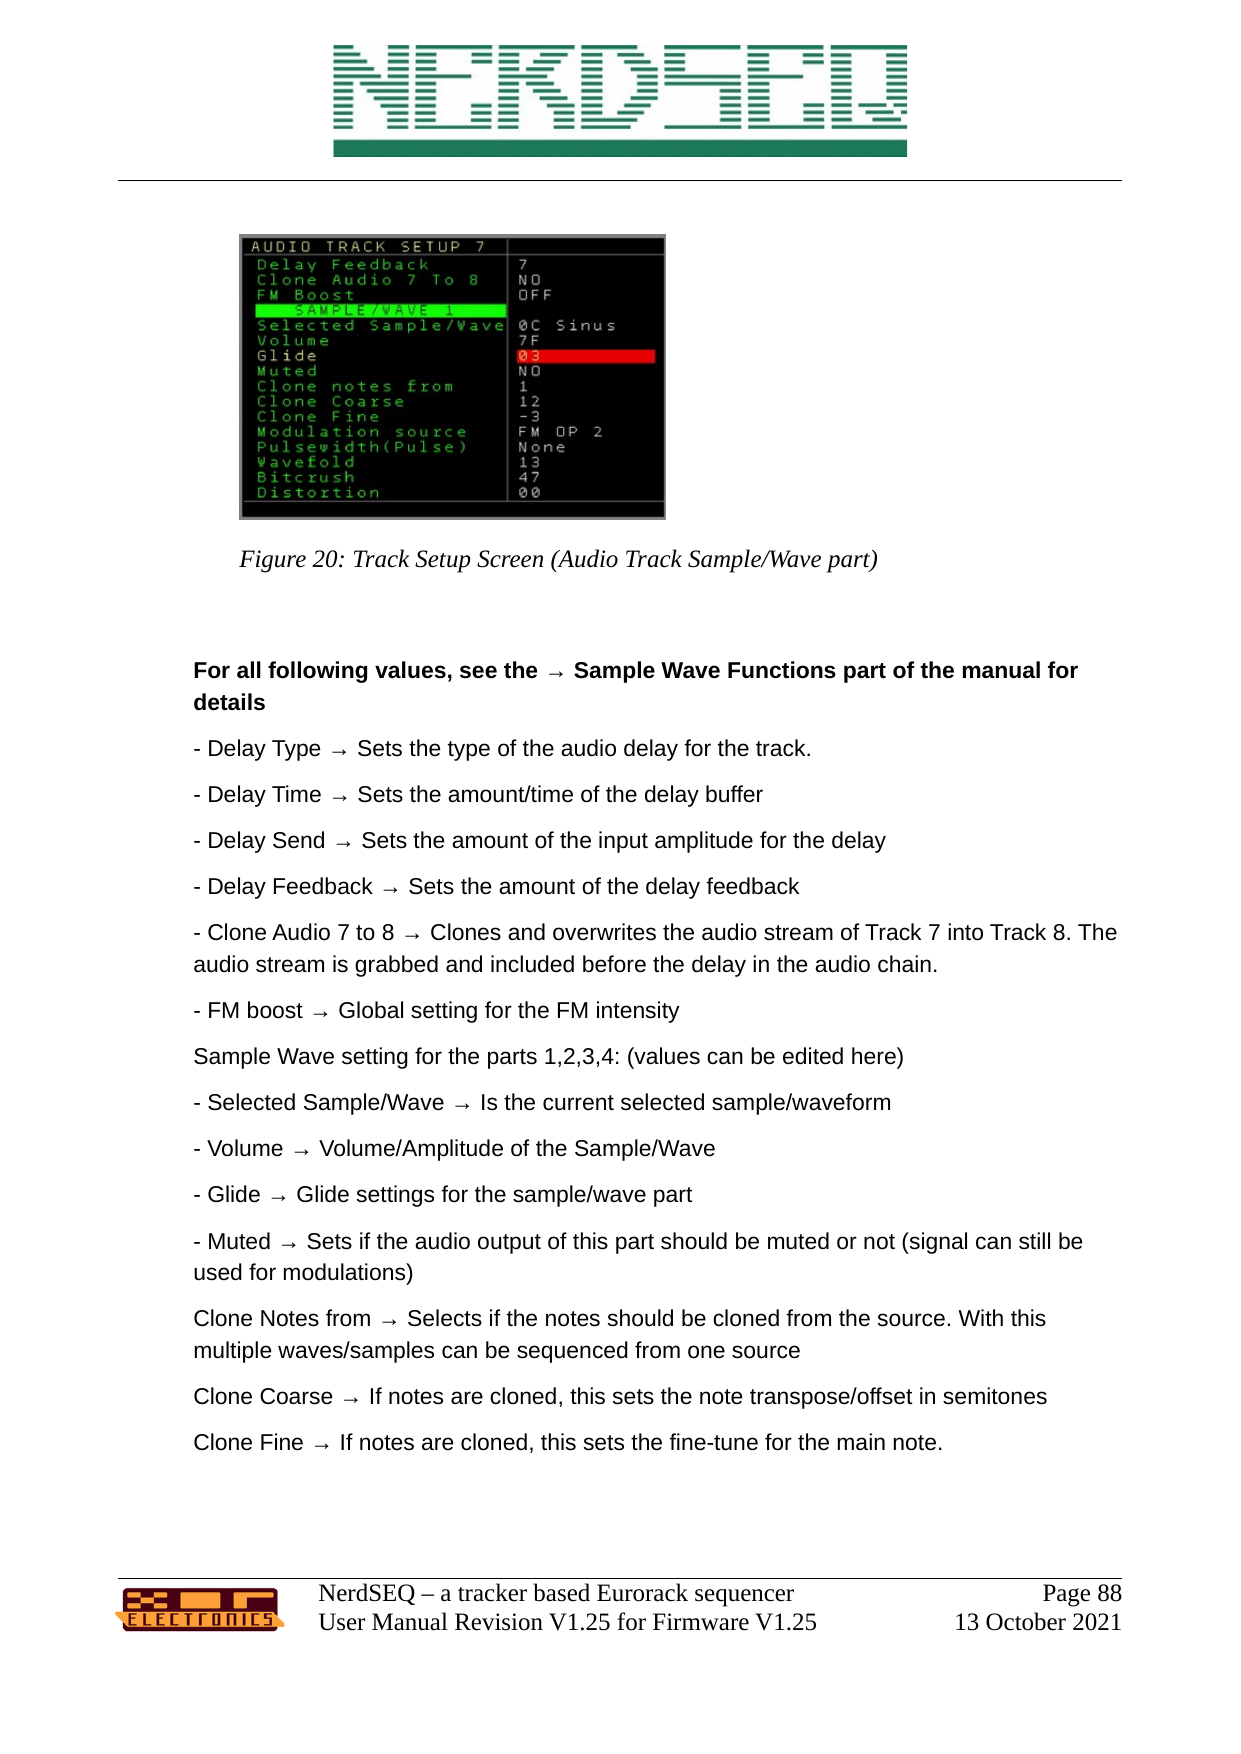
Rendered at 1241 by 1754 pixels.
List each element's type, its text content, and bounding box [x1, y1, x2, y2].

text Clone Notes from → Selects if the notes should be cloned from the source. With this multiple waves/samples can be sequenced from one source [193, 1305, 1122, 1363]
text Clone Fine → If notes are cloned, this sets the fine-tune for the main note. [193, 1429, 1122, 1456]
text - Delay Time → Sets the amount/time of the delay buffer [193, 781, 1122, 807]
text - Delay Type → Sets the type of the audio delay for the track. [193, 734, 1122, 761]
text Sample Wave setting for the parts 1,2,3,4: (values can be edited here) [193, 1043, 1122, 1069]
text - Glide → Glide settings for the sample/wave part [193, 1181, 1122, 1208]
text - Delay Feedback → Sets the amount of the delay feedback [193, 873, 1122, 899]
text Figure 20: Track Setup Screen (Audio Track Sample/Wave part) [239, 544, 1001, 573]
text Clone Coarse → If notes are cloned, this sets the note transpose/offset in semitones [193, 1383, 1122, 1409]
text - Delay Send → Sets the amount of the input amplitude for the delay [193, 827, 1122, 853]
text - FM boost → Global setting for the FM intensity [193, 997, 1122, 1023]
picture [115, 1584, 285, 1634]
text For all following values, see the → Sample Wave Functions part of the manual for details [193, 657, 1122, 715]
text - Volume → Volume/Amplitude of the Sample/Wave [193, 1135, 1122, 1162]
text - Clone Audio 7 to 8 → Clones and overwrites the audio stream of Track 7 into Track 8. The audio stream is grabbed and included before the delay in the audio chain. [193, 919, 1122, 977]
picture [333, 45, 908, 157]
text - Selected Sample/Wave → Is the current selected sample/waveform [193, 1089, 1122, 1116]
picture [239, 234, 666, 520]
text - Muted → Sets if the audio output of this part should be muted or not (signal can still be used for modulations) [193, 1228, 1122, 1286]
